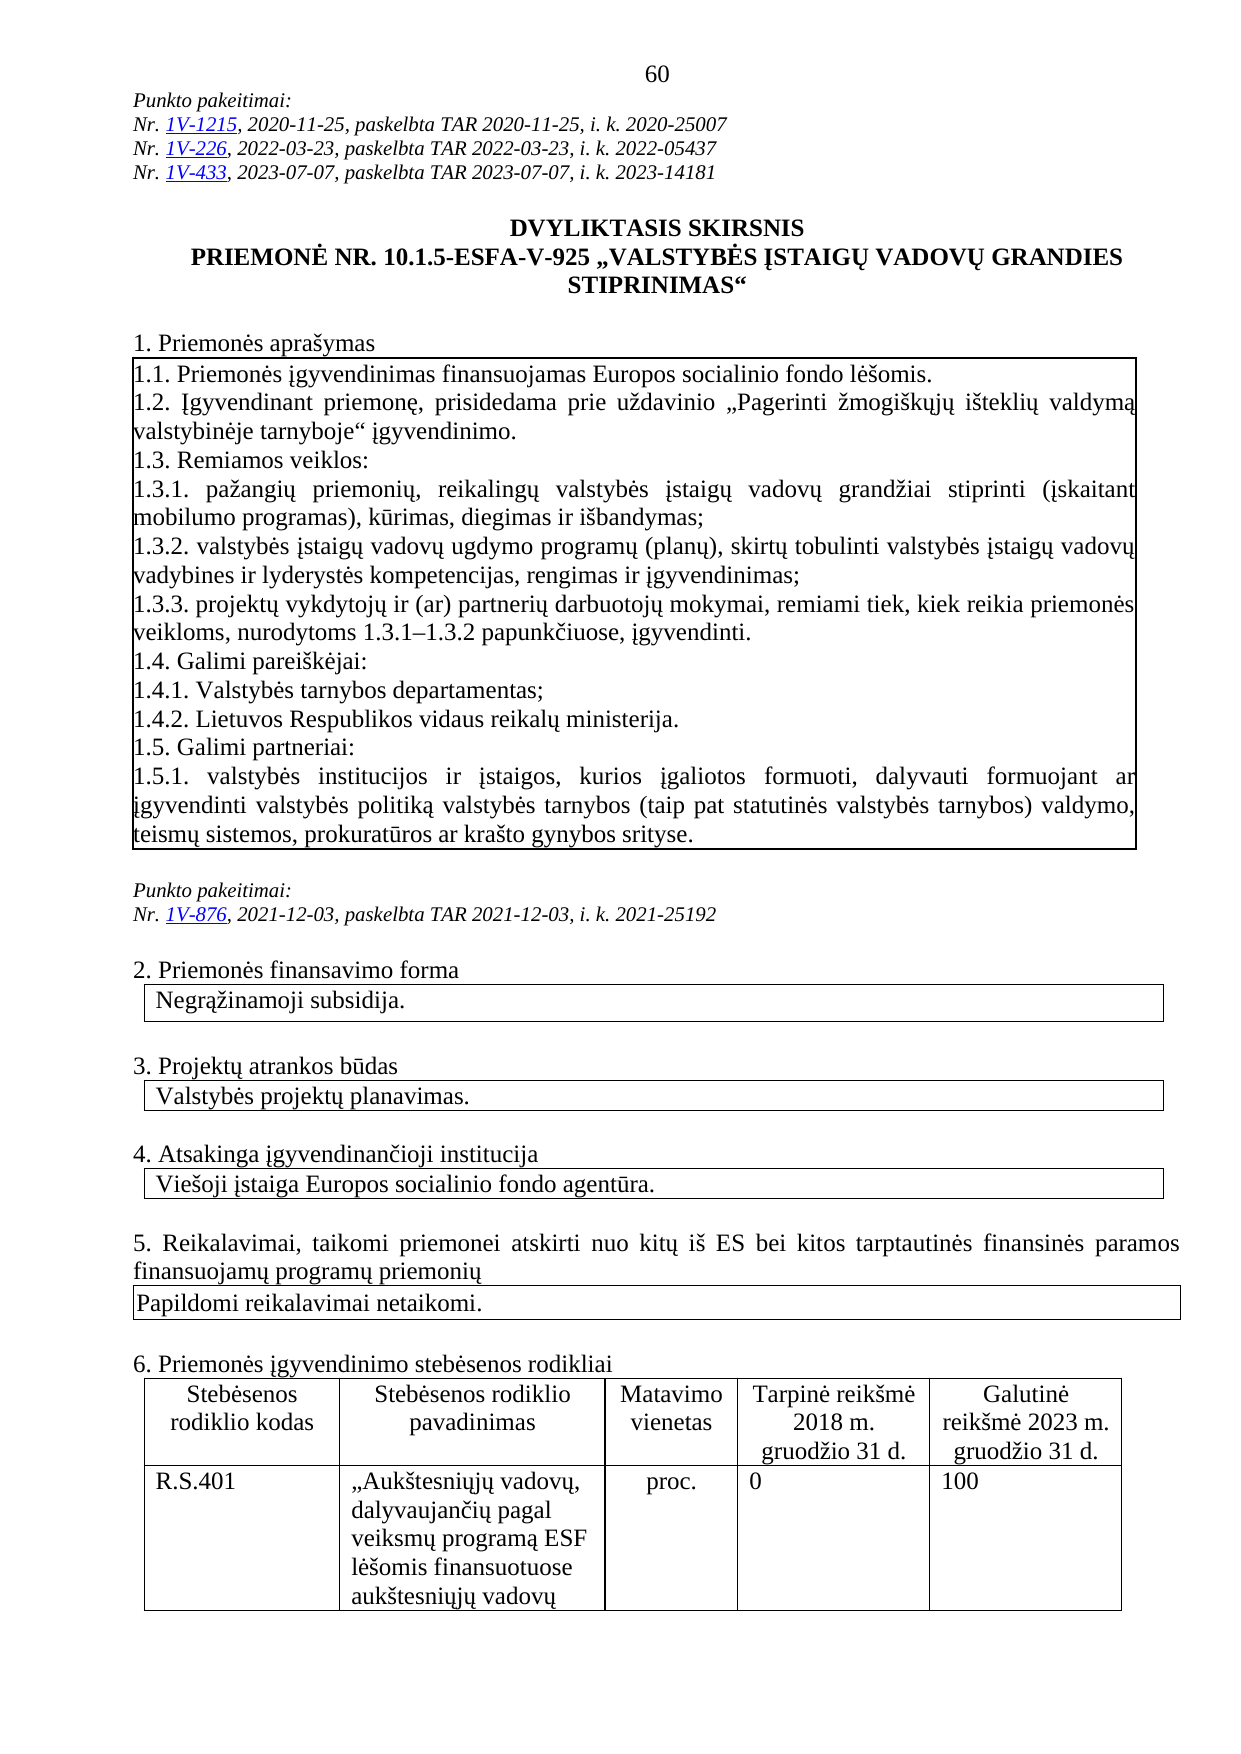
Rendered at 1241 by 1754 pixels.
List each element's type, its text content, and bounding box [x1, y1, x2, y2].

text Nr. 1V-226, 2022-03-23, paskelbta TAR 2022-03-23, i. k. 2022-05437 [133, 136, 1181, 160]
table_header Negrąžinamoji subsidija. [145, 985, 1163, 1021]
table_cell „Aukštesniųjų vadovų, dalyvaujančių pagal veiksmų programą ESF lėšomis finansuotuose aukštesniųjų vadovų [340, 1466, 604, 1610]
table_cell 1.4. Galimi pareiškėjai: 1.4.1. Valstybės tarnybos departamentas; 1.4.2. Lietuvos Respublikos vidaus reikalų ministerija. 1.5. Galimi partneriai: 1.5.1. valstybės institucijos ir įstaigos, kurios įgaliotos formuoti, dalyvauti formuojant ar įgyvendinti valstybės politiką valstybės tarnybos (taip pat statutinės valstybės tarnybos) valdymo, teismų sistemos, prokuratūros ar krašto gynybos srityse. [134, 646, 1135, 847]
text 4. Atsakinga įgyvendinančioji institucija [133, 1139, 1181, 1168]
text Punkto pakeitimai: [133, 878, 1181, 902]
table_cell 100 [930, 1466, 1121, 1610]
text 6. Priemonės įgyvendinimo stebėsenos rodikliai [133, 1349, 1181, 1378]
table_header Stebėsenos rodiklio kodas [145, 1379, 339, 1465]
text PRIEMONĖ NR. 10.1.5-ESFA-V-925 „VALSTYBĖS ĮSTAIGŲ VADOVŲ GRANDIES STIPRINIMAS“ [133, 242, 1181, 299]
table_header 1.1. Priemonės įgyvendinimas finansuojamas Europos socialinio fondo lėšomis. [134, 359, 1135, 387]
table_cell proc. [606, 1466, 737, 1610]
text DVYLIKTASIS SKIRSNIS [133, 213, 1181, 242]
table_cell 0 [738, 1466, 929, 1610]
table_cell 1.2. Įgyvendinant priemonę, prisidedama prie uždavinio „Pagerinti žmogiškųjų išteklių valdymą valstybinėje tarnyboje“ įgyvendinimo. [134, 388, 1135, 445]
table_header Viešoji įstaiga Europos socialinio fondo agentūra. [145, 1169, 1163, 1198]
text 3. Projektų atrankos būdas [133, 1051, 1181, 1080]
table_header Valstybės projektų planavimas. [145, 1081, 1163, 1109]
text Nr. 1V-433, 2023-07-07, paskelbta TAR 2023-07-07, i. k. 2023-14181 [133, 160, 1181, 184]
text Punkto pakeitimai: [133, 88, 1181, 112]
table_cell R.S.401 [145, 1466, 339, 1610]
text 2. Priemonės finansavimo forma [133, 955, 1181, 984]
text 5. Reikalavimai, taikomi priemonei atskirti nuo kitų iš ES bei kitos tarptautinės finansinės paramos finansuojamų programų priemonių [133, 1228, 1181, 1285]
text Nr. 1V-1215, 2020-11-25, paskelbta TAR 2020-11-25, i. k. 2020-25007 [133, 112, 1181, 136]
text Nr. 1V-876, 2021-12-03, paskelbta TAR 2021-12-03, i. k. 2021-25192 [133, 902, 1181, 926]
text Papildomi reikalavimai netaikomi. [134, 1286, 1180, 1319]
table_header Tarpinė reikšmė 2018 m. gruodžio 31 d. [738, 1379, 929, 1465]
table_header Matavimo vienetas [606, 1379, 737, 1465]
table_header Stebėsenos rodiklio pavadinimas [340, 1379, 604, 1465]
table_header Galutinė reikšmė 2023 m. gruodžio 31 d. [930, 1379, 1121, 1465]
text 1. Priemonės aprašymas [133, 328, 1181, 357]
table_cell 1.3. Remiamos veiklos: 1.3.1. pažangių priemonių, reikalingų valstybės įstaigų vadovų grandžiai stiprinti (įskaitant mobilumo programas), kūrimas, diegimas ir išbandymas; 1.3.2. valstybės įstaigų vadovų ugdymo programų (planų), skirtų tobulinti valstybės įstaigų vadovų vadybines ir lyderystės kompetencijas, rengimas ir įgyvendinimas; 1.3.3. projektų vykdytojų ir (ar) partnerių darbuotojų mokymai, remiami tiek, kiek reikia priemonės veikloms, nurodytoms 1.3.1–1.3.2 papunkčiuose, įgyvendinti. [134, 445, 1135, 646]
